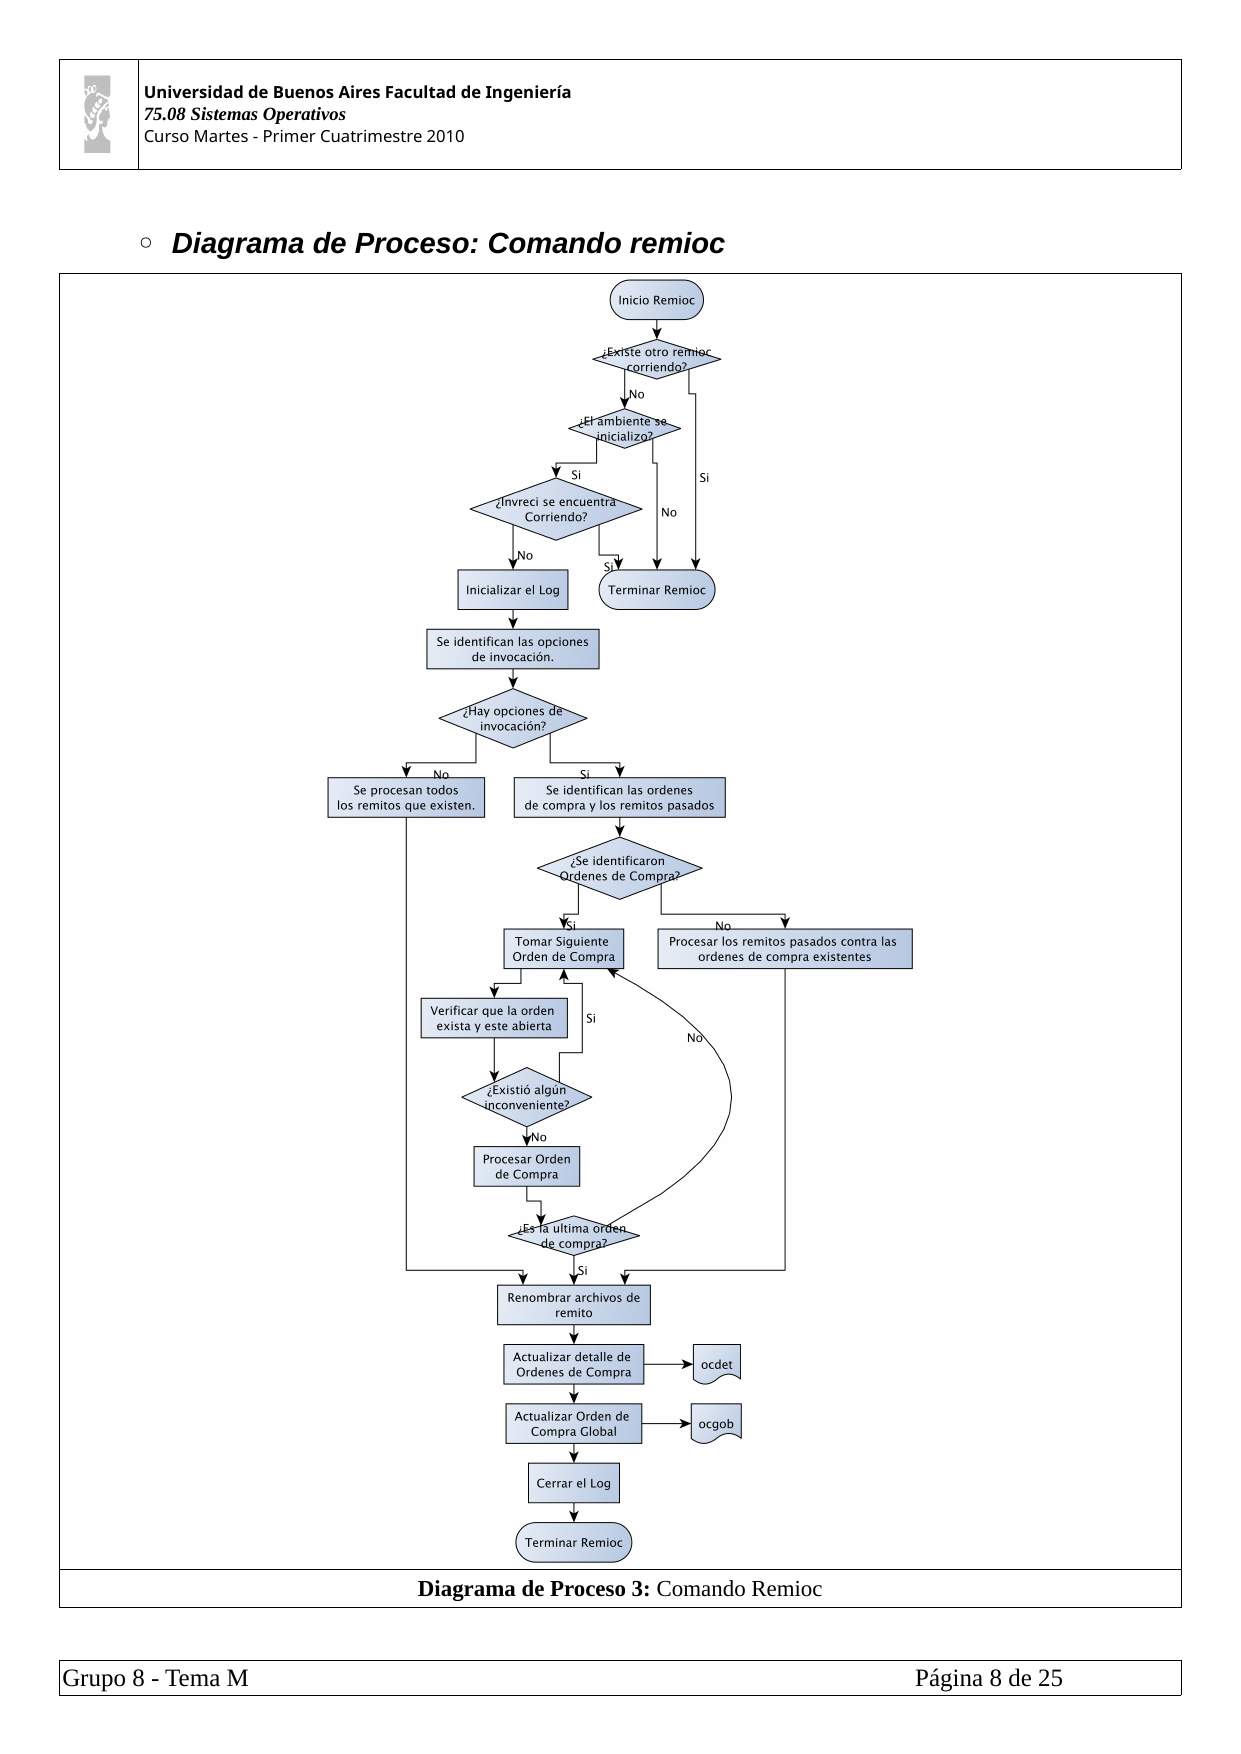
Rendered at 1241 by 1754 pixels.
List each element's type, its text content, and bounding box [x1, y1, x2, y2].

table_cell Diagrama de Proceso 3: Comando Remioc [60, 1570, 1181, 1607]
subtitle Diagrama de Proceso: Comando remioc [134, 226, 1181, 260]
picture [326, 278, 915, 1564]
table_header [60, 274, 1181, 1569]
picture [83, 73, 114, 155]
